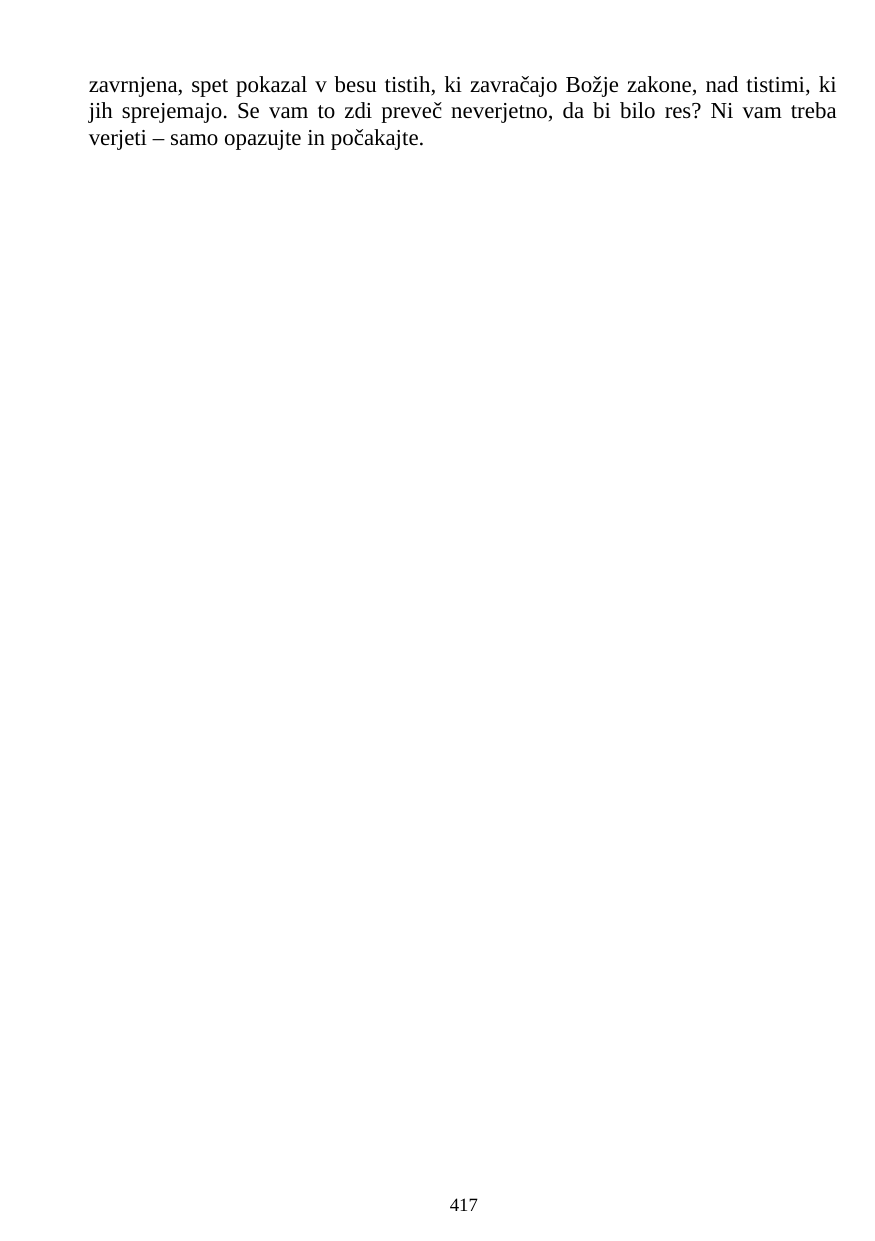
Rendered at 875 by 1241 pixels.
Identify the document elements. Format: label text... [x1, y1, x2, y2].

text zavrnjena, spet pokazal v besu tistih, ki zavračajo Božje zakone, nad tistimi, ki jih sprejemajo. Se vam to zdi preveč neverjetno, da bi bilo res? Ni vam treba verjeti – samo opazujte in počakajte. [88, 71, 839, 150]
